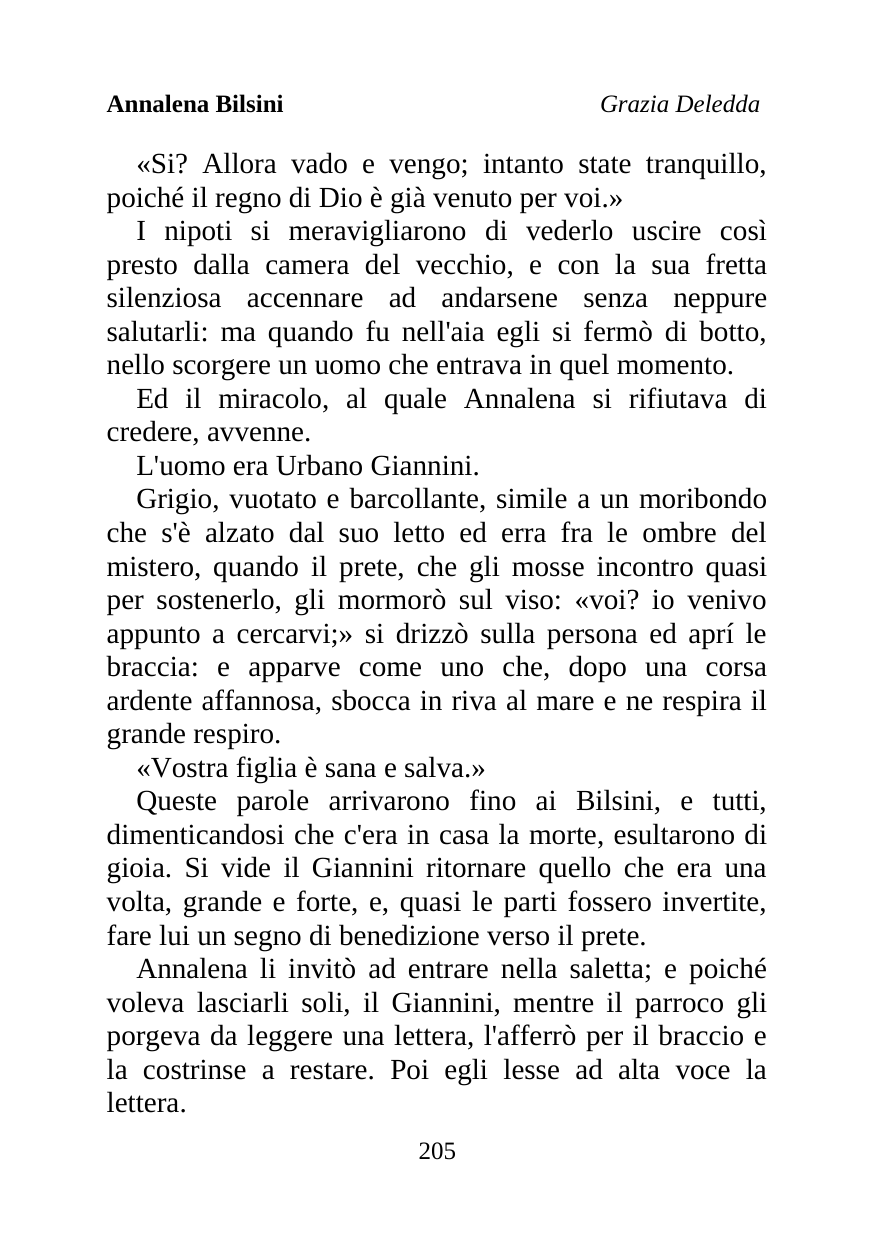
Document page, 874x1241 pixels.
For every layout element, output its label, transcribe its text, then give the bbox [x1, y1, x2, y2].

text I nipoti si meravigliarono di vederlo uscire così presto dalla camera del vecchio, e con la sua fretta silenziosa accennare ad andarsene senza neppure salutarli: ma quando fu nell'aia egli si fermò di botto, nello scorgere un uomo che entrava in quel momento. [106, 213, 768, 381]
text L'uomo era Urbano Giannini. [106, 448, 768, 482]
text Queste parole arrivarono fino ai Bilsini, e tutti, dimenticandosi che c'era in casa la morte, esultarono di gioia. Si vide il Giannini ritornare quello che era una volta, grande e forte, e, quasi le parti fossero invertite, fare lui un segno di benedizione verso il prete. [106, 783, 768, 951]
text Grigio, vuotato e barcollante, simile a un moribondo che s'è alzato dal suo letto ed erra fra le ombre del mistero, quando il prete, che gli mosse incontro quasi per sostenerlo, gli mormorò sul viso: «voi? io venivo appunto a cercarvi;» si drizzò sulla persona ed aprí le braccia: e apparve come uno che, dopo una corsa ardente affannosa, sbocca in riva al mare e ne respira il grande respiro. [106, 482, 768, 750]
text Ed il miracolo, al quale Annalena si rifiutava di credere, avvenne. [106, 381, 768, 448]
text Annalena li invitò ad entrare nella saletta; e poiché voleva lasciarli soli, il Giannini, mentre il parroco gli porgeva da leggere una lettera, l'afferrò per il braccio e la costrinse a restare. Poi egli lesse ad alta voce la lettera. [106, 951, 768, 1119]
text «Vostra figlia è sana e salva.» [106, 750, 768, 783]
text «Si? Allora vado e vengo; intanto state tranquillo, poiché il regno di Dio è già venuto per voi.» [106, 146, 768, 213]
